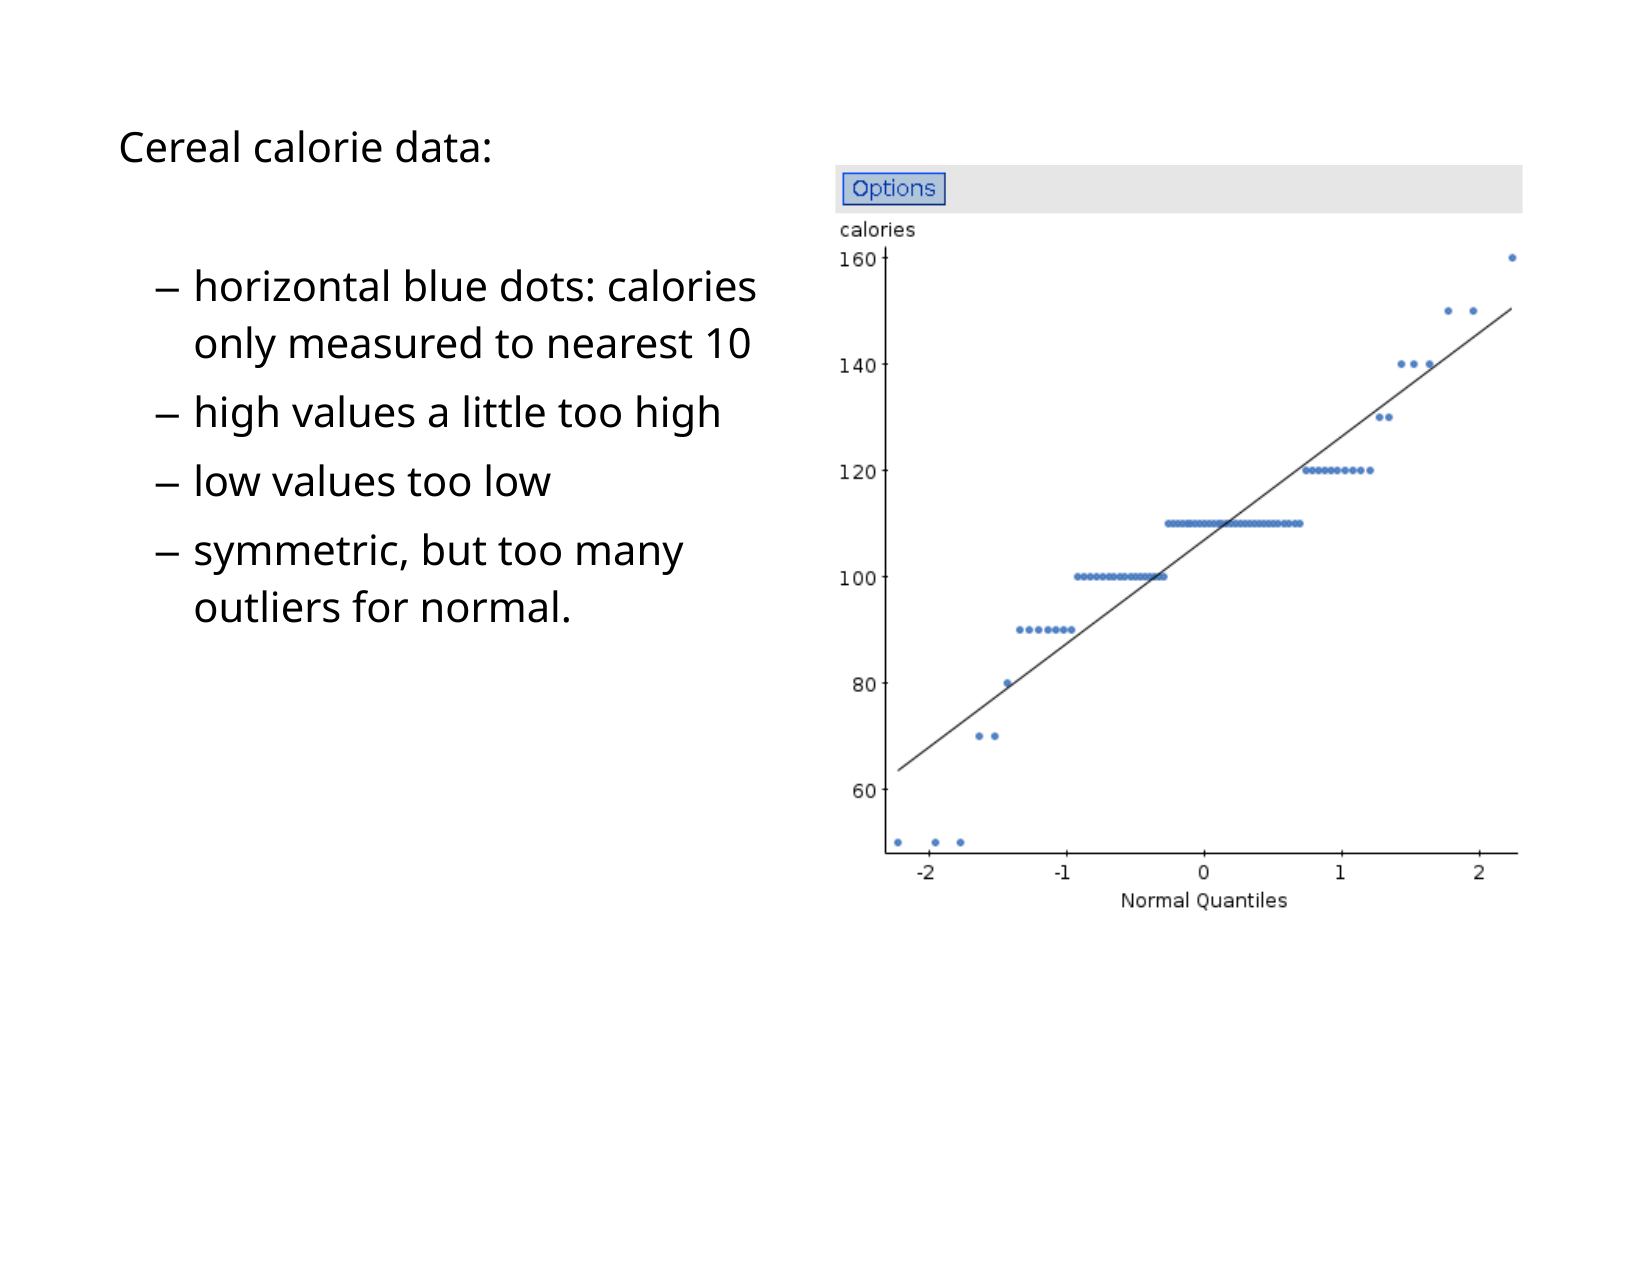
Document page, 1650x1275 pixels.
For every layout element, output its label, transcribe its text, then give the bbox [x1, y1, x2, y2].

list horizontal blue dots: calories only measured to nearest 10 [156, 257, 835, 370]
text Cereal calorie data: [118, 118, 1532, 175]
list high values a little too high [156, 383, 835, 439]
list [1523, 521, 1532, 635]
picture [835, 165, 1523, 917]
list [1523, 452, 1532, 509]
list low values too low [156, 452, 835, 509]
list symmetric, but too many outliers for normal. [156, 521, 835, 635]
